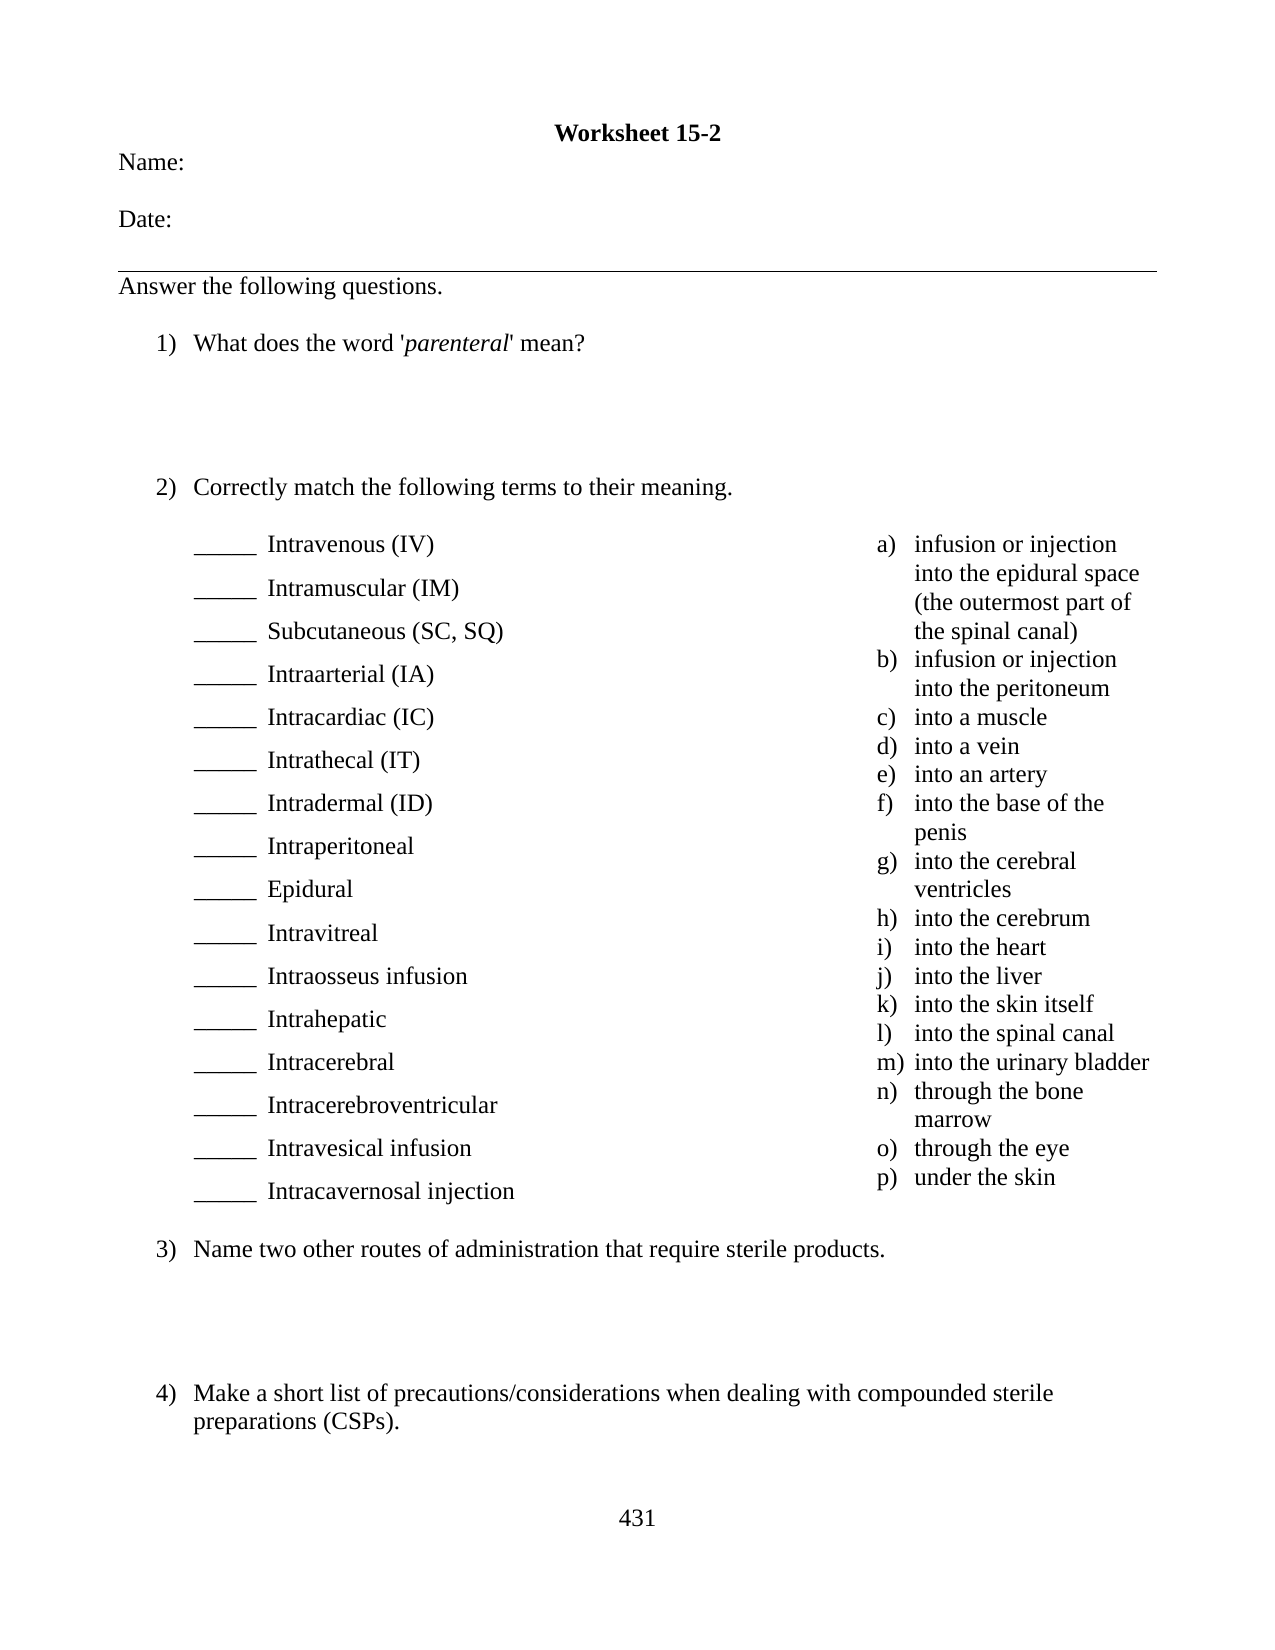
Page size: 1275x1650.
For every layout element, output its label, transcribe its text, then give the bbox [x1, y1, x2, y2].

table_header [118, 530, 194, 1205]
table_header Intravenous (IV) Intramuscular (IM) Subcutaneous (SC, SQ) Intraarterial (IA) Intracardiac (IC) Intrathecal (IT) Intradermal (ID) Intraperitoneal Epidural Intravitreal Intraosseus infusion Intrahepatic Intracerebral Intracerebroventricular Intravesical infusion Intracavernosal injection [267, 530, 839, 1205]
text Date: [118, 204, 1157, 233]
text Name: [118, 147, 1157, 176]
text Answer the following questions. [118, 272, 1157, 299]
table_header infusion or injection into the epidural space (the outermost part of the spinal canal) infusion or injection into the peritoneum into a muscle into a vein into an artery into the base of the penis into the cerebral ventricles into the cerebrum into the heart into the liver into the skin itself into the spinal canal into the urinary bladder through the bone marrow through the eye under the skin [839, 530, 1157, 1205]
list Name two other routes of administration that require sterile products. [156, 1234, 1157, 1263]
list What does the word 'parenteral' mean? [156, 328, 1157, 357]
list Correctly match the following terms to their meaning. [156, 472, 1157, 501]
table_header _____ _____ _____ _____ _____ _____ _____ _____ _____ _____ _____ _____ _____ _____ _____ _____ [194, 530, 267, 1205]
text Worksheet 15-2 [118, 118, 1157, 147]
list Make a short list of precautions/considerations when dealing with compounded sterile preparations (CSPs). [156, 1378, 1157, 1435]
